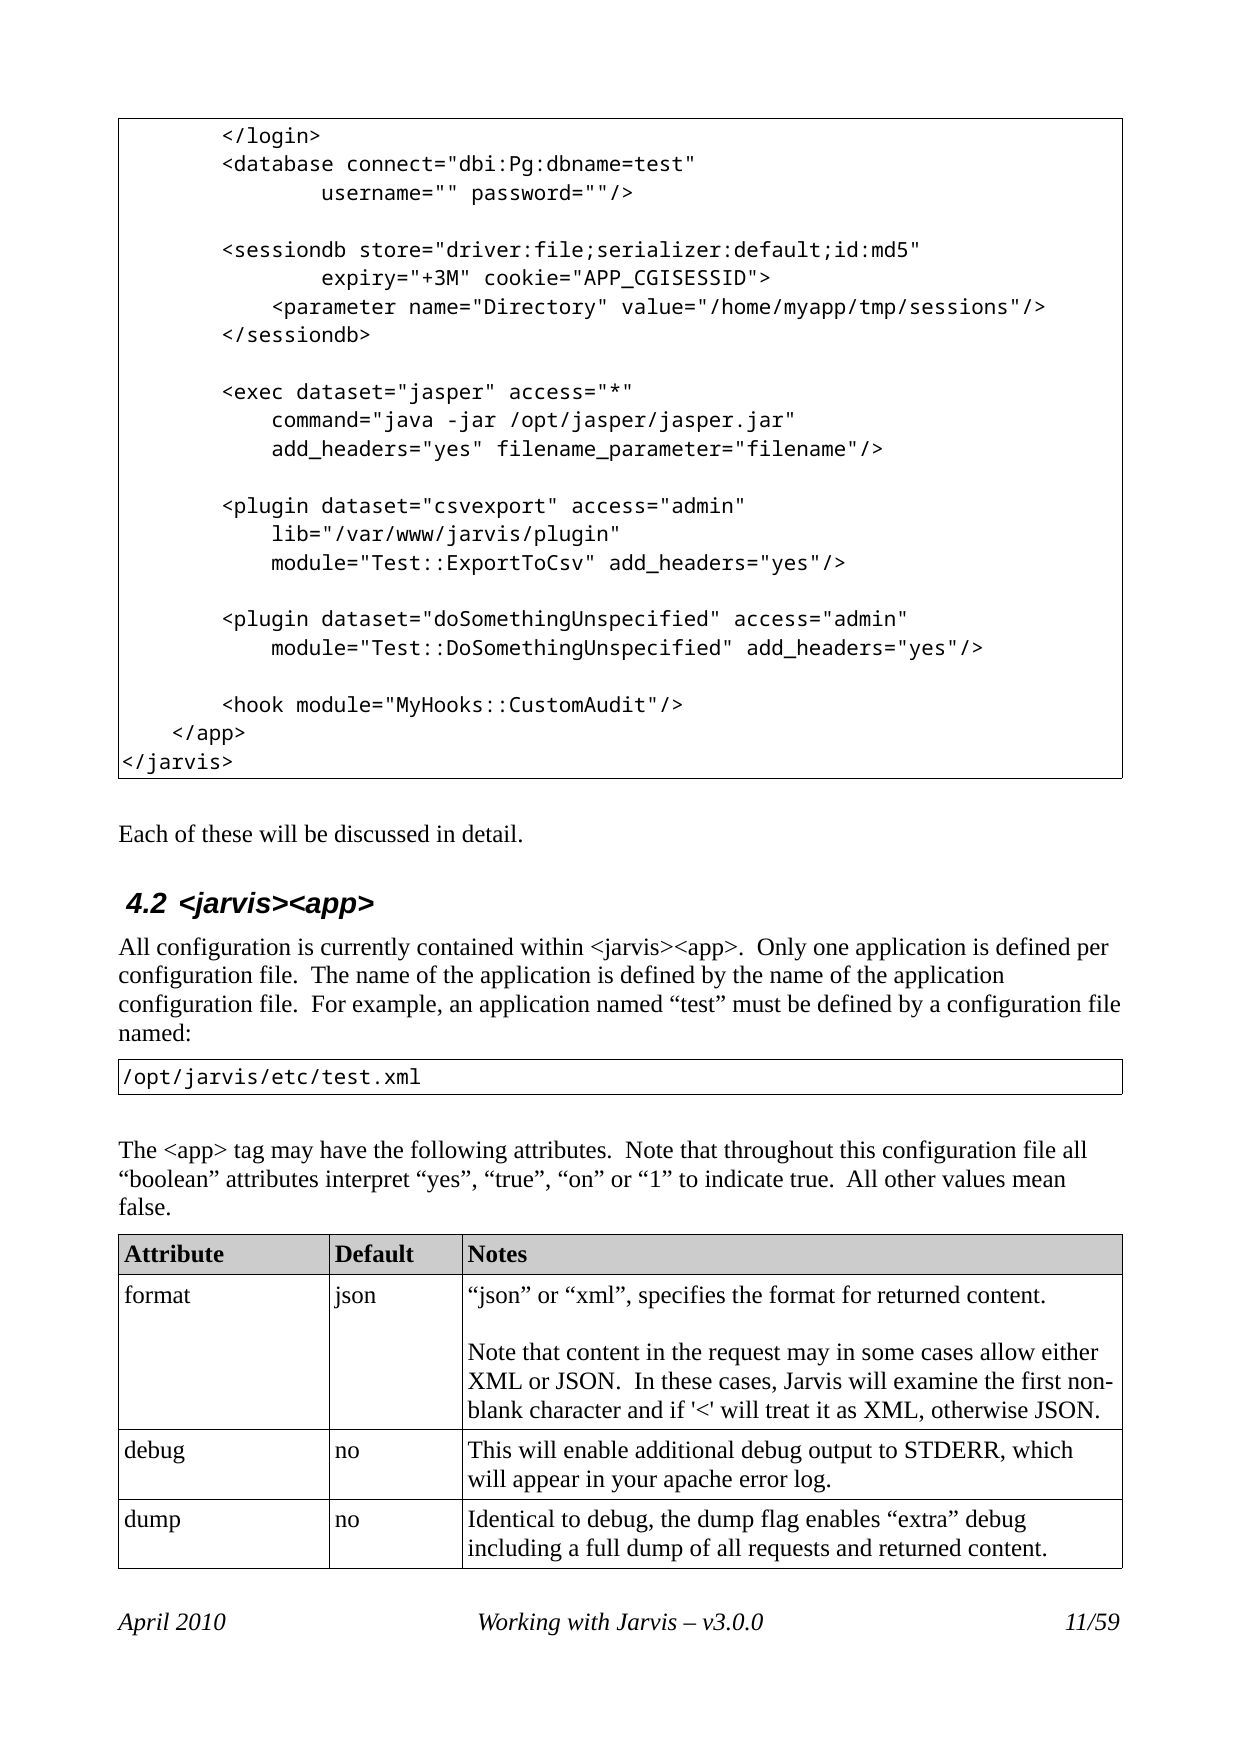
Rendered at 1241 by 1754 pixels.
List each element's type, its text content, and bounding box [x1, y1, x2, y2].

text <database connect="dbi:Pg:dbname=test" [119, 147, 1122, 175]
text </login> [119, 119, 1122, 147]
text <parameter name="Directory" value="/home/myapp/tmp/sessions"/> [119, 289, 1122, 317]
text </sessiondb> [119, 317, 1122, 349]
text /opt/jarvis/etc/test.xml [119, 1060, 1122, 1094]
text <plugin dataset="csvexport" access="admin" [119, 488, 1122, 516]
text module="Test::ExportToCsv" add_headers="yes"/> [119, 545, 1122, 576]
text command="java -jar /opt/jasper/jasper.jar" [119, 402, 1122, 431]
text module="Test::DoSomethingUnspecified" add_headers="yes"/> [119, 630, 1122, 661]
table_cell format [119, 1275, 329, 1429]
table_cell dump [119, 1500, 329, 1567]
text <plugin dataset="doSomethingUnspecified" access="admin" [119, 602, 1122, 630]
text </app> [119, 715, 1122, 744]
table_cell Identical to debug, the dump flag enables “extra” debug including a full dump of all requests and returned content. [463, 1500, 1122, 1567]
text lib="/var/www/jarvis/plugin" [119, 516, 1122, 545]
table_cell json [330, 1275, 462, 1429]
subtitle <jarvis><app> [118, 886, 1122, 919]
text Each of these will be discussed in detail. [118, 819, 1122, 848]
table_cell debug [119, 1430, 329, 1498]
text </jarvis> [119, 744, 1122, 778]
table_cell no [330, 1430, 462, 1498]
table_header Attribute [119, 1235, 329, 1274]
table_cell “json” or “xml”, specifies the format for returned content. Note that content in the request may in some cases allow either XML or JSON. In these cases, Jarvis will examine the first non-blank character and if '<' will treat it as XML, otherwise JSON. [463, 1275, 1122, 1429]
text username="" password=""/> [119, 175, 1122, 206]
text All configuration is currently contained within <jarvis><app>. Only one application is defined per configuration file. The name of the application is defined by the name of the application configuration file. For example, an application named “test” must be defined by a configuration file named: [118, 932, 1122, 1047]
text <exec dataset="jasper" access="*" [119, 374, 1122, 402]
text <sessiondb store="driver:file;serializer:default;id:md5" [119, 232, 1122, 260]
text The <app> tag may have the following attributes. Note that throughout this configuration file all “boolean” attributes interpret “yes”, “true”, “on” or “1” to indicate true. All other values mean false. [118, 1135, 1122, 1221]
text expiry="+3M" cookie="APP_CGISESSID"> [119, 260, 1122, 289]
table_cell This will enable additional debug output to STDERR, which will appear in your apache error log. [463, 1430, 1122, 1498]
table_cell no [330, 1500, 462, 1567]
table_header Notes [463, 1235, 1122, 1274]
text add_headers="yes" filename_parameter="filename"/> [119, 431, 1122, 462]
table_header Default [330, 1235, 462, 1274]
text <hook module="MyHooks::CustomAudit"/> [119, 687, 1122, 715]
